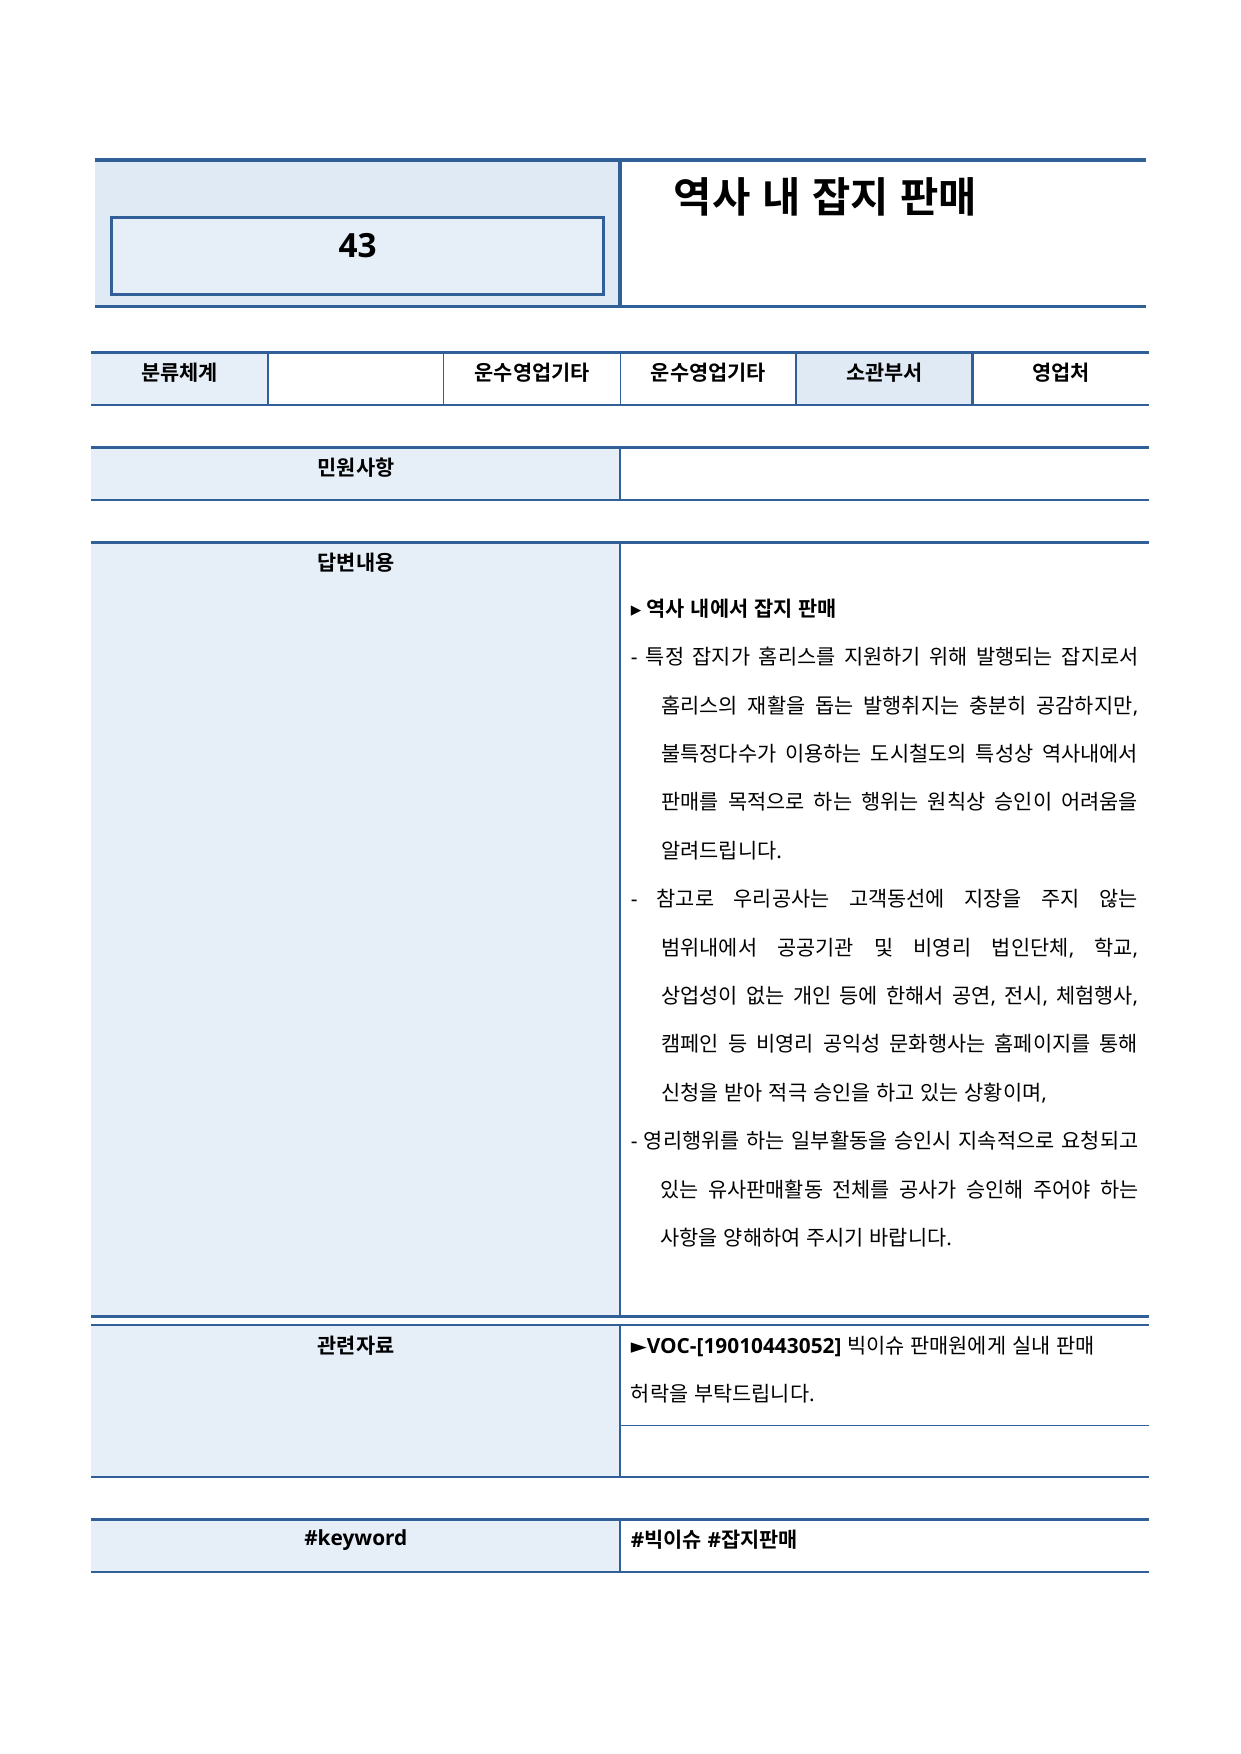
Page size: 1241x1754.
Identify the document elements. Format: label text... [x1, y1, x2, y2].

table_header [621, 449, 1149, 499]
table_header [95, 162, 618, 305]
table_header 소관부서 [797, 354, 971, 404]
table_header 관련자료 [91, 1326, 619, 1476]
table_header 운수영업기타 [444, 354, 620, 404]
table_header 43 [113, 219, 602, 293]
table_header ►VOC-[19010443052] 빅이슈 판매원에게 실내 판매 허락을 부탁드립니다. [621, 1326, 1149, 1425]
table_header 분류체계 [91, 354, 267, 404]
table_header 역사 내 잡지 판매 [622, 162, 1146, 305]
table_cell [621, 1426, 1149, 1476]
table_header [269, 354, 443, 404]
table_header #keyword [91, 1521, 619, 1571]
table_header ▸ 역사 내에서 잡지 판매 - 특정 잡지가 홈리스를 지원하기 위해 발행되는 잡지로서 홈리스의 재활을 돕는 발행취지는 충분히 공감하지만, 불특정다수가 이용하는 도시철도의 특성상 역사내에서 판매를 목적으로 하는 행위는 원칙상 승인이 어려움을 알려드립니다. - 참고로 우리공사는 고객동선에 지장을 주지 않는 범위내에서 공공기관 및 비영리 법인단체, 학교, 상업성이 없는 개인 등에 한해서 공연, 전시, 체험행사, 캠페인 등 비영리 공익성 문화행사는 홈페이지를 통해 신청을 받아 적극 승인을 하고 있는 상황이며, - 영리행위를 하는 일부활동을 승인시 지속적으로 요청되고 있는 유사판매활동 전체를 공사가 승인해 주어야 하는 사항을 양해하여 주시기 바랍니다. [621, 544, 1149, 1315]
table_header 민원사항 [91, 449, 619, 499]
table_header 운수영업기타 [621, 354, 795, 404]
table_header 영업처 [974, 354, 1149, 404]
table_header 답변내용 [91, 544, 619, 1315]
table_header #빅이슈 #잡지판매 [621, 1521, 1149, 1571]
